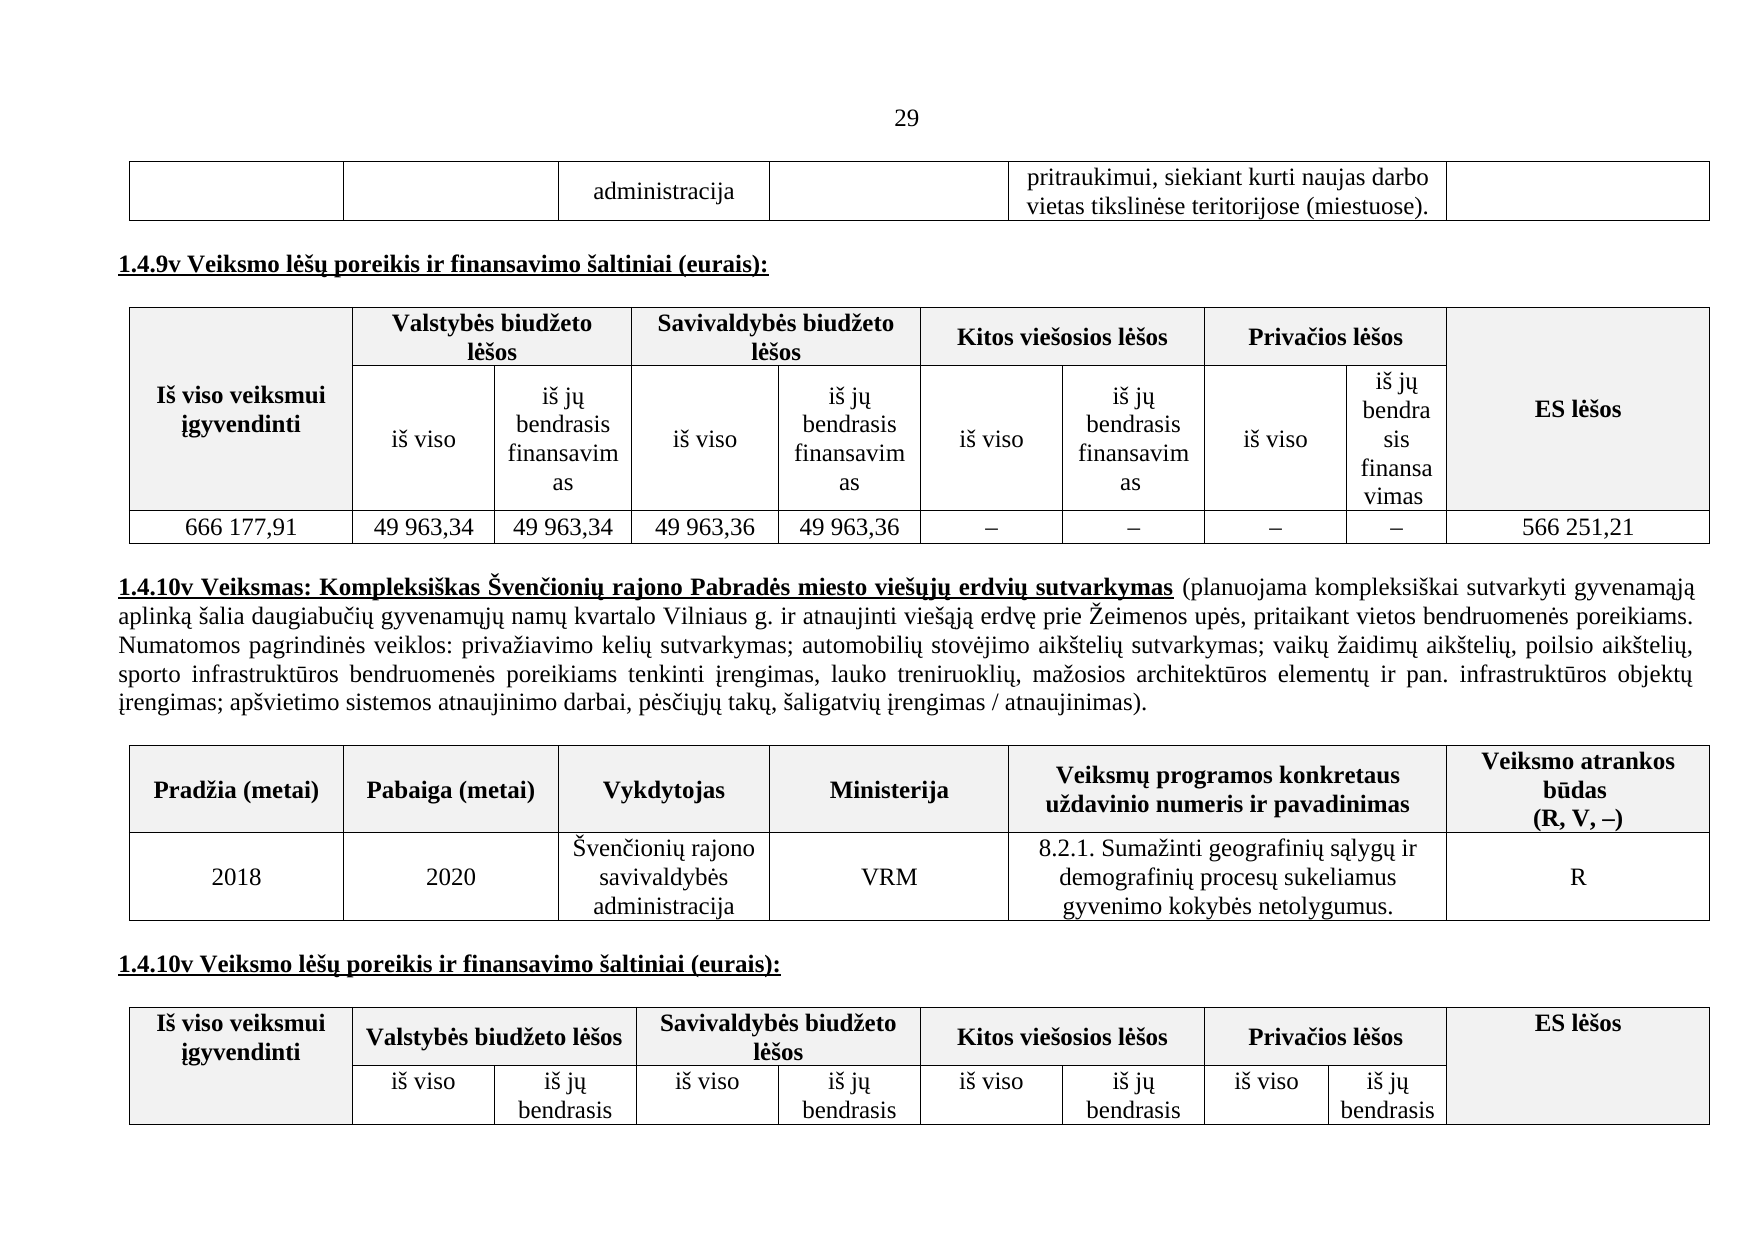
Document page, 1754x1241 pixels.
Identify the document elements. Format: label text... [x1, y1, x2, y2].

text 1.4.9v Veiksmo lėšų poreikis ir finansavimo šaltiniai (eurais): [118, 249, 1695, 278]
table_cell 2020 [344, 833, 558, 919]
table_cell 566 251,21 [1447, 511, 1709, 543]
table_cell R [1447, 833, 1709, 919]
table_header ES lėšos [1447, 1008, 1709, 1124]
table_cell iš jų bendrasis [1329, 1066, 1446, 1124]
table_header Kitos viešosios lėšos [921, 1008, 1204, 1065]
table_cell iš viso [1205, 1066, 1328, 1124]
table_header Privačios lėšos [1205, 1008, 1446, 1065]
table_header Iš viso veiksmui įgyvendinti [130, 1008, 352, 1124]
table_cell [770, 162, 1008, 219]
table_cell – [921, 511, 1062, 543]
table_cell [344, 162, 558, 219]
table_cell administracija [559, 162, 769, 219]
table_header Pabaiga (metai) [344, 746, 558, 832]
table_cell iš jų bendrasis finansavimas [1063, 366, 1204, 510]
table_cell 49 963,34 [353, 511, 494, 543]
table_cell [1447, 162, 1709, 219]
table_cell iš viso [637, 1066, 778, 1124]
table_cell iš jų bendrasis finansavimas [1347, 366, 1446, 510]
table_header ES lėšos [1447, 308, 1709, 510]
table_cell Švenčionių rajono savivaldybės administracija [559, 833, 769, 919]
table_cell – [1205, 511, 1346, 543]
table_cell 49 963,36 [632, 511, 778, 543]
table_cell iš viso [921, 366, 1062, 510]
table_cell iš viso [632, 366, 778, 510]
table_header Valstybės biudžeto lėšos [353, 1008, 636, 1065]
table_cell 666 177,91 [130, 511, 352, 543]
table_cell – [1063, 511, 1204, 543]
table_cell pritraukimui, siekiant kurti naujas darbo vietas tikslinėse teritorijose (miestuose). [1009, 162, 1446, 219]
table_cell iš viso [921, 1066, 1062, 1124]
text 1.4.10v Veiksmo lėšų poreikis ir finansavimo šaltiniai (eurais): [118, 949, 1695, 978]
table_header Valstybės biudžeto lėšos [353, 308, 631, 365]
table_cell [130, 162, 343, 219]
table_cell iš jų bendrasis [495, 1066, 636, 1124]
table_cell 49 963,34 [495, 511, 631, 543]
table_header Veiksmo atrankos būdas (R, V, –) [1447, 746, 1709, 832]
table_header Ministerija [770, 746, 1008, 832]
table_cell 49 963,36 [779, 511, 920, 543]
table_cell 2018 [130, 833, 343, 919]
table_header Veiksmų programos konkretaus uždavinio numeris ir pavadinimas [1009, 746, 1446, 832]
table_header Privačios lėšos [1205, 308, 1446, 365]
table_cell iš viso [1205, 366, 1346, 510]
table_header Vykdytojas [559, 746, 769, 832]
table_cell iš jų bendrasis [779, 1066, 920, 1124]
table_cell iš jų bendrasis finansavimas [779, 366, 920, 510]
table_header Kitos viešosios lėšos [921, 308, 1204, 365]
table_header Savivaldybės biudžeto lėšos [632, 308, 920, 365]
table_header Pradžia (metai) [130, 746, 343, 832]
table_cell iš jų bendrasis finansavimas [495, 366, 631, 510]
table_header Iš viso veiksmui įgyvendinti [130, 308, 352, 510]
table_header Savivaldybės biudžeto lėšos [637, 1008, 920, 1065]
text 1.4.10v Veiksmas: Kompleksiškas Švenčionių rajono Pabradės miesto viešųjų erdvių sutvarkymas (planuojama kompleksiškai sutvarkyti gyvenamąją aplinką šalia daugiabučių gyvenamųjų namų kvartalo Vilniaus g. ir atnaujinti viešąją erdvę prie Žeimenos upės, pritaikant vietos bendruomenės poreikiams. Numatomos pagrindinės veiklos: privažiavimo kelių sutvarkymas; automobilių stovėjimo aikštelių sutvarkymas; vaikų žaidimų aikštelių, poilsio aikštelių, sporto infrastruktūros bendruomenės poreikiams tenkinti įrengimas, lauko treniruoklių, mažosios architektūros elementų ir pan. infrastruktūros objektų įrengimas; apšvietimo sistemos atnaujinimo darbai, pėsčiųjų takų, šaligatvių įrengimas / atnaujinimas). [118, 572, 1695, 716]
table_cell iš viso [353, 1066, 494, 1124]
table_cell iš viso [353, 366, 494, 510]
table_cell – [1347, 511, 1446, 543]
table_cell VRM [770, 833, 1008, 919]
table_cell 8.2.1. Sumažinti geografinių sąlygų ir demografinių procesų sukeliamus gyvenimo kokybės netolygumus. [1009, 833, 1446, 919]
table_cell iš jų bendrasis [1063, 1066, 1204, 1124]
